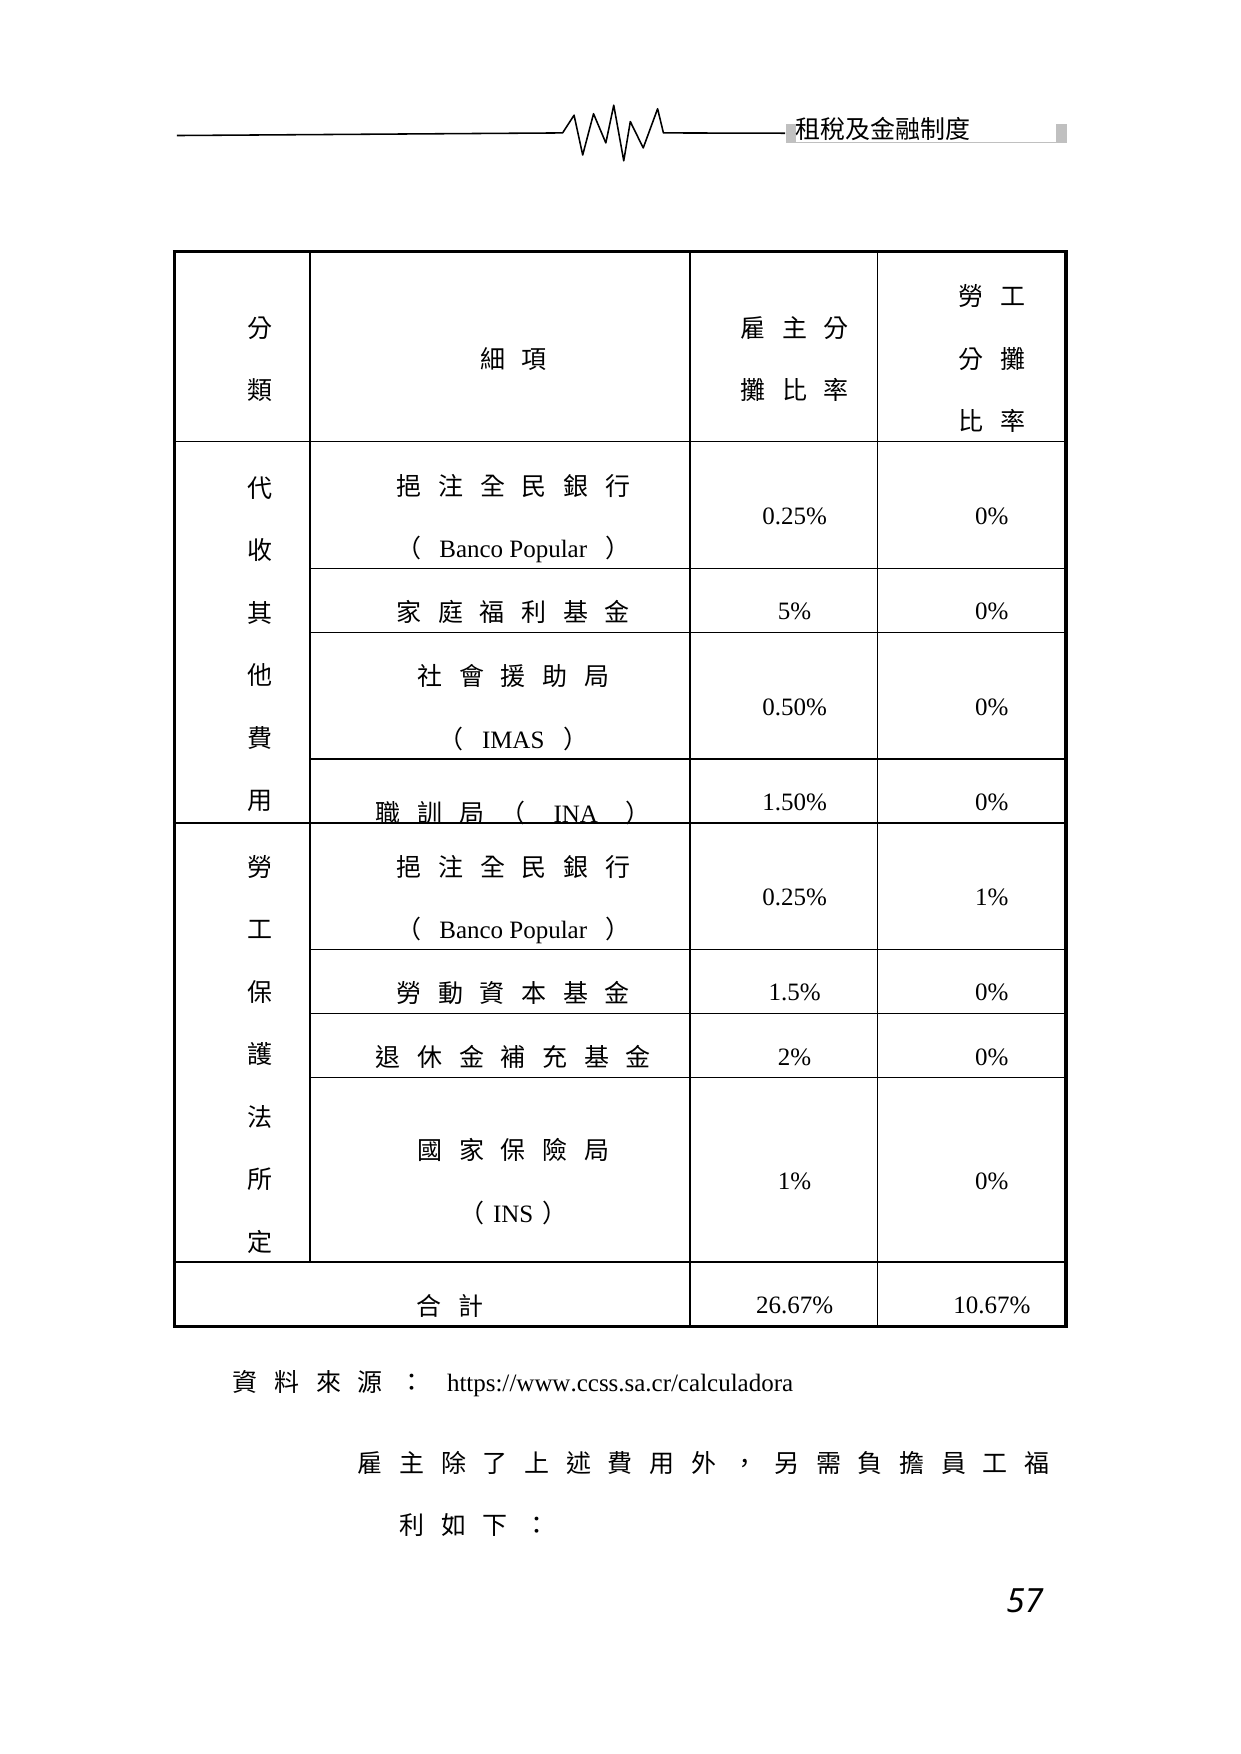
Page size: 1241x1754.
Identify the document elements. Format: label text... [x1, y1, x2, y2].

table_cell 勞工保護法所定 [176, 824, 309, 1261]
table_cell 0% [878, 950, 1064, 1013]
table_cell 職訓局（INA） [311, 760, 689, 822]
table_header 細項 [311, 253, 689, 441]
table_cell 退休金補充基金 [311, 1014, 689, 1077]
table_header 雇主分攤比率 [691, 253, 877, 441]
table_cell 1.50% [691, 760, 877, 822]
table_header 勞工分攤比率 [878, 253, 1064, 441]
text 資料來源：https://www.ccss.sa.cr/calculadora [195, 1328, 1045, 1391]
table_cell 26.67% [691, 1263, 877, 1325]
table_cell 0% [878, 760, 1064, 822]
table_cell 1.5% [691, 950, 877, 1013]
table_cell 家庭福利基金 [311, 569, 689, 631]
table_cell 勞動資本基金 [311, 950, 689, 1013]
table_cell 10.67% [878, 1263, 1064, 1325]
table_cell 5% [691, 569, 877, 631]
table_cell 0% [878, 1014, 1064, 1077]
table_header 分類 [176, 253, 309, 441]
table_cell 0.50% [691, 633, 877, 758]
table_cell 0% [878, 633, 1064, 758]
table_cell 挹注全民銀行（Banco Popular） [311, 442, 689, 567]
table_cell 0% [878, 1078, 1064, 1261]
table_cell 0% [878, 569, 1064, 631]
text 雇主除了上述費用外，另需負擔員工福利如下： [330, 1419, 1058, 1544]
table_cell 挹注全民銀行（Banco Popular） [311, 824, 689, 949]
table_cell 0.25% [691, 442, 877, 567]
table_cell 代收其他 費用 [176, 442, 309, 822]
table_cell 0.25% [691, 824, 877, 949]
table_cell 1% [691, 1078, 877, 1261]
table_cell 社會援助局（IMAS） [311, 633, 689, 758]
table_cell 0% [878, 442, 1064, 567]
table_cell 1% [878, 824, 1064, 949]
table_cell 2% [691, 1014, 877, 1077]
table_cell 國家保險局（INS） [311, 1078, 689, 1261]
table_cell 合計 [176, 1263, 689, 1325]
